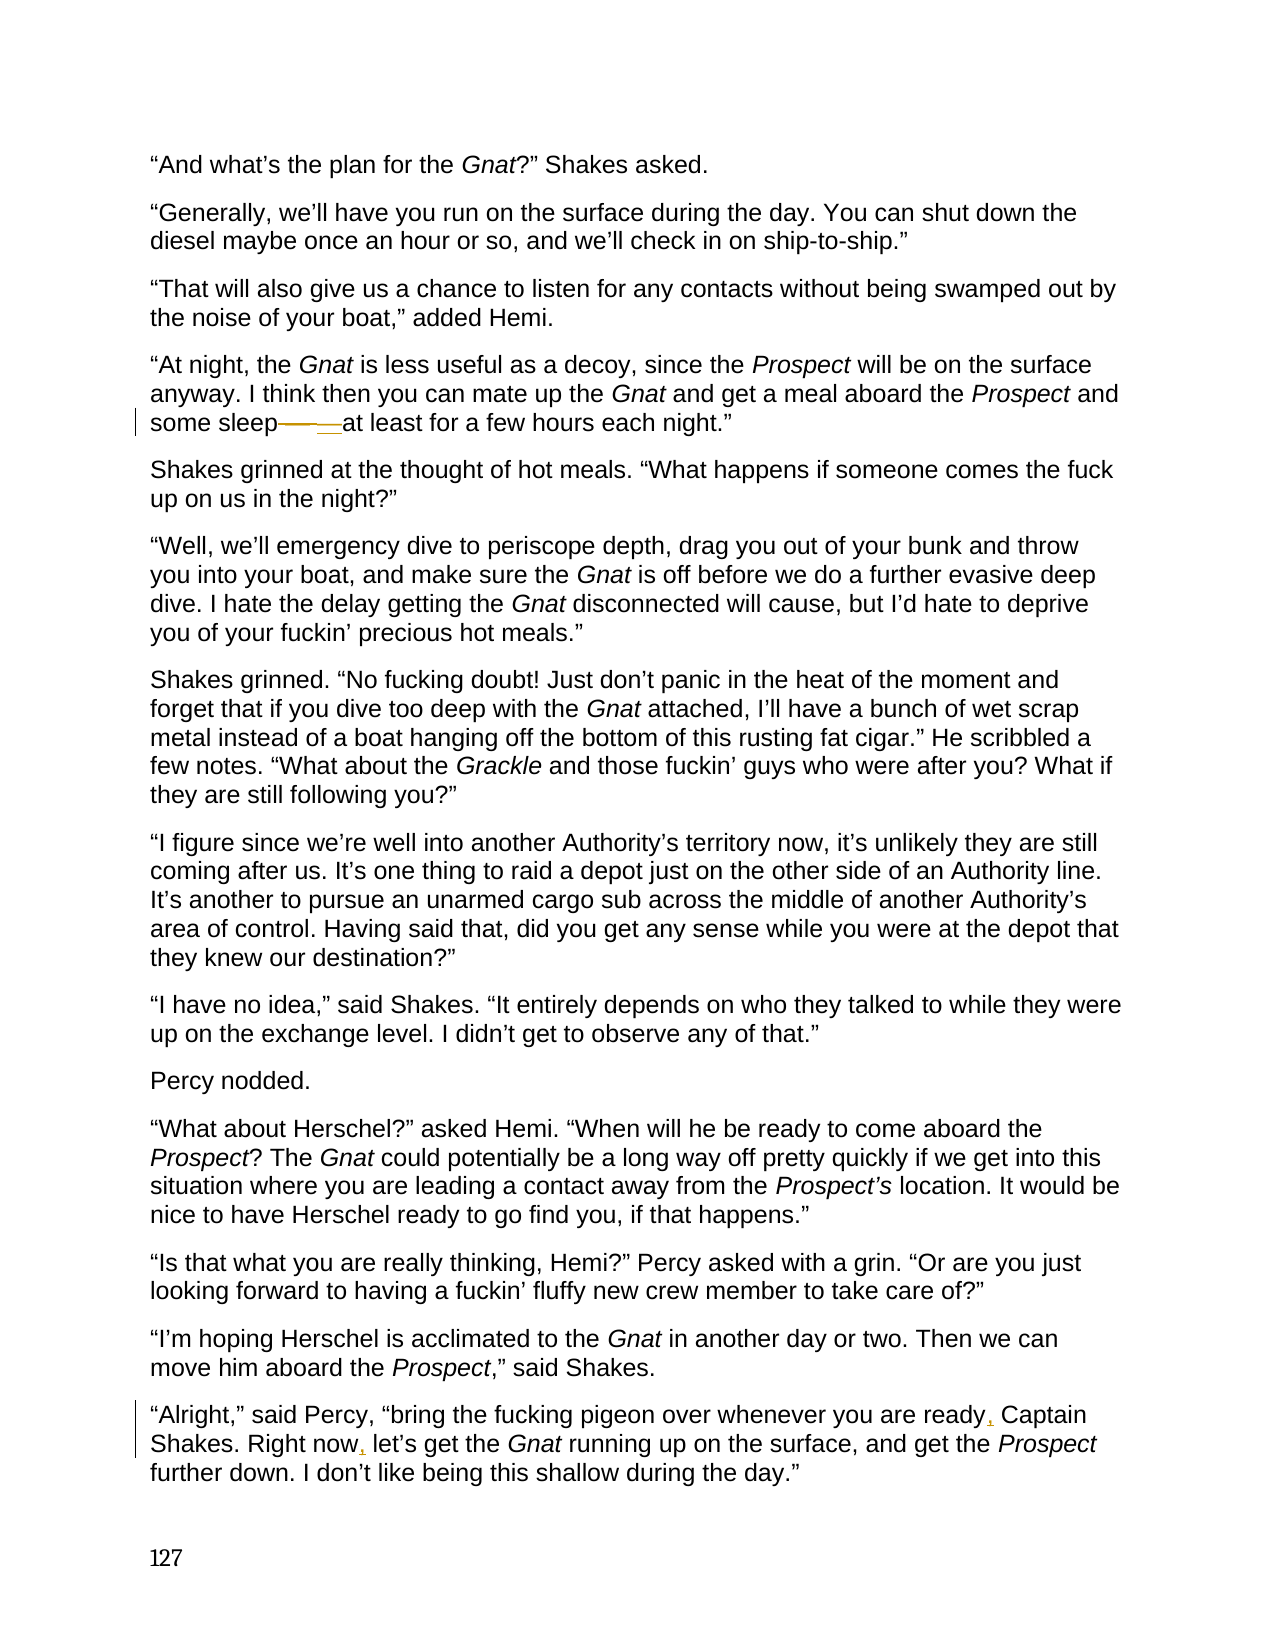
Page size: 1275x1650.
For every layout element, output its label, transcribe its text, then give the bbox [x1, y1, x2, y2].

text “Is that what you are really thinking, Hemi?” Percy asked with a grin. “Or are you just looking forward to having a fuckin’ fluffy new crew member to take care of?” [150, 1247, 1125, 1305]
text “That will also give us a chance to listen for any contacts without being swamped out by the noise of your boat,” added Hemi. [150, 274, 1125, 331]
text Shakes grinned. “No fucking doubt! Just don’t panic in the heat of the moment and forget that if you dive too deep with the Gnat attached, I’ll have a bunch of wet scrap metal instead of a boat hanging off the bottom of this rusting fat cigar.” He scribbled a few notes. “What about the Grackle and those fuckin’ guys who were after you? What if they are still following you?” [150, 665, 1125, 809]
text “What about Herschel?” asked Hemi. “When will he be ready to come aboard the Prospect? The Gnat could potentially be a long way off pretty quickly if we get into this situation where you are leading a contact away from the Prospect’s location. It would be nice to have Herschel ready to go find you, if that happens.” [150, 1114, 1125, 1229]
text “And what’s the plan for the Gnat?” Shakes asked. [150, 150, 1125, 179]
text “Generally, we’ll have you run on the surface during the day. You can shut down the diesel maybe once an hour or so, and we’ll check in on ship-to-ship.” [150, 197, 1125, 255]
text Shakes grinned at the thought of hot meals. “What happens if someone comes the fuck up on us in the night?” [150, 455, 1125, 512]
text Percy nodded. [150, 1066, 1125, 1095]
text “I figure since we’re well into another Authority’s territory now, it’s unlikely they are still coming after us. It’s one thing to raid a depot just on the other side of an Authority line. It’s another to pursue an unarmed cargo sub across the middle of another Authority’s area of control. Having said that, did you get any sense while you were at the depot that they knew our destination?” [150, 827, 1125, 971]
text “At night, the Gnat is less useful as a decoy, since the Prospect will be on the surface anyway. I think then you can mate up the Gnat and get a meal aboard the Prospect and some sleep—at least for a few hours each night.” [150, 350, 1125, 436]
text “Alright,” said Percy, “bring the fucking pigeon over whenever you are ready, Captain Shakes. Right now, let’s get the Gnat running up on the surface, and get the Prospect further down. I don’t like being this shallow during the day.” [150, 1400, 1125, 1486]
text “Well, we’ll emergency dive to periscope depth, drag you out of your bunk and throw you into your boat, and make sure the Gnat is off before we do a further evasive deep dive. I hate the delay getting the Gnat disconnected will cause, but I’d hate to deprive you of your fuckin’ precious hot meals.” [150, 531, 1125, 646]
text “I have no idea,” said Shakes. “It entirely depends on who they talked to while they were up on the exchange level. I didn’t get to observe any of that.” [150, 990, 1125, 1047]
text “I’m hoping Herschel is acclimated to the Gnat in another day or two. Then we can move him aboard the Prospect,” said Shakes. [150, 1324, 1125, 1381]
